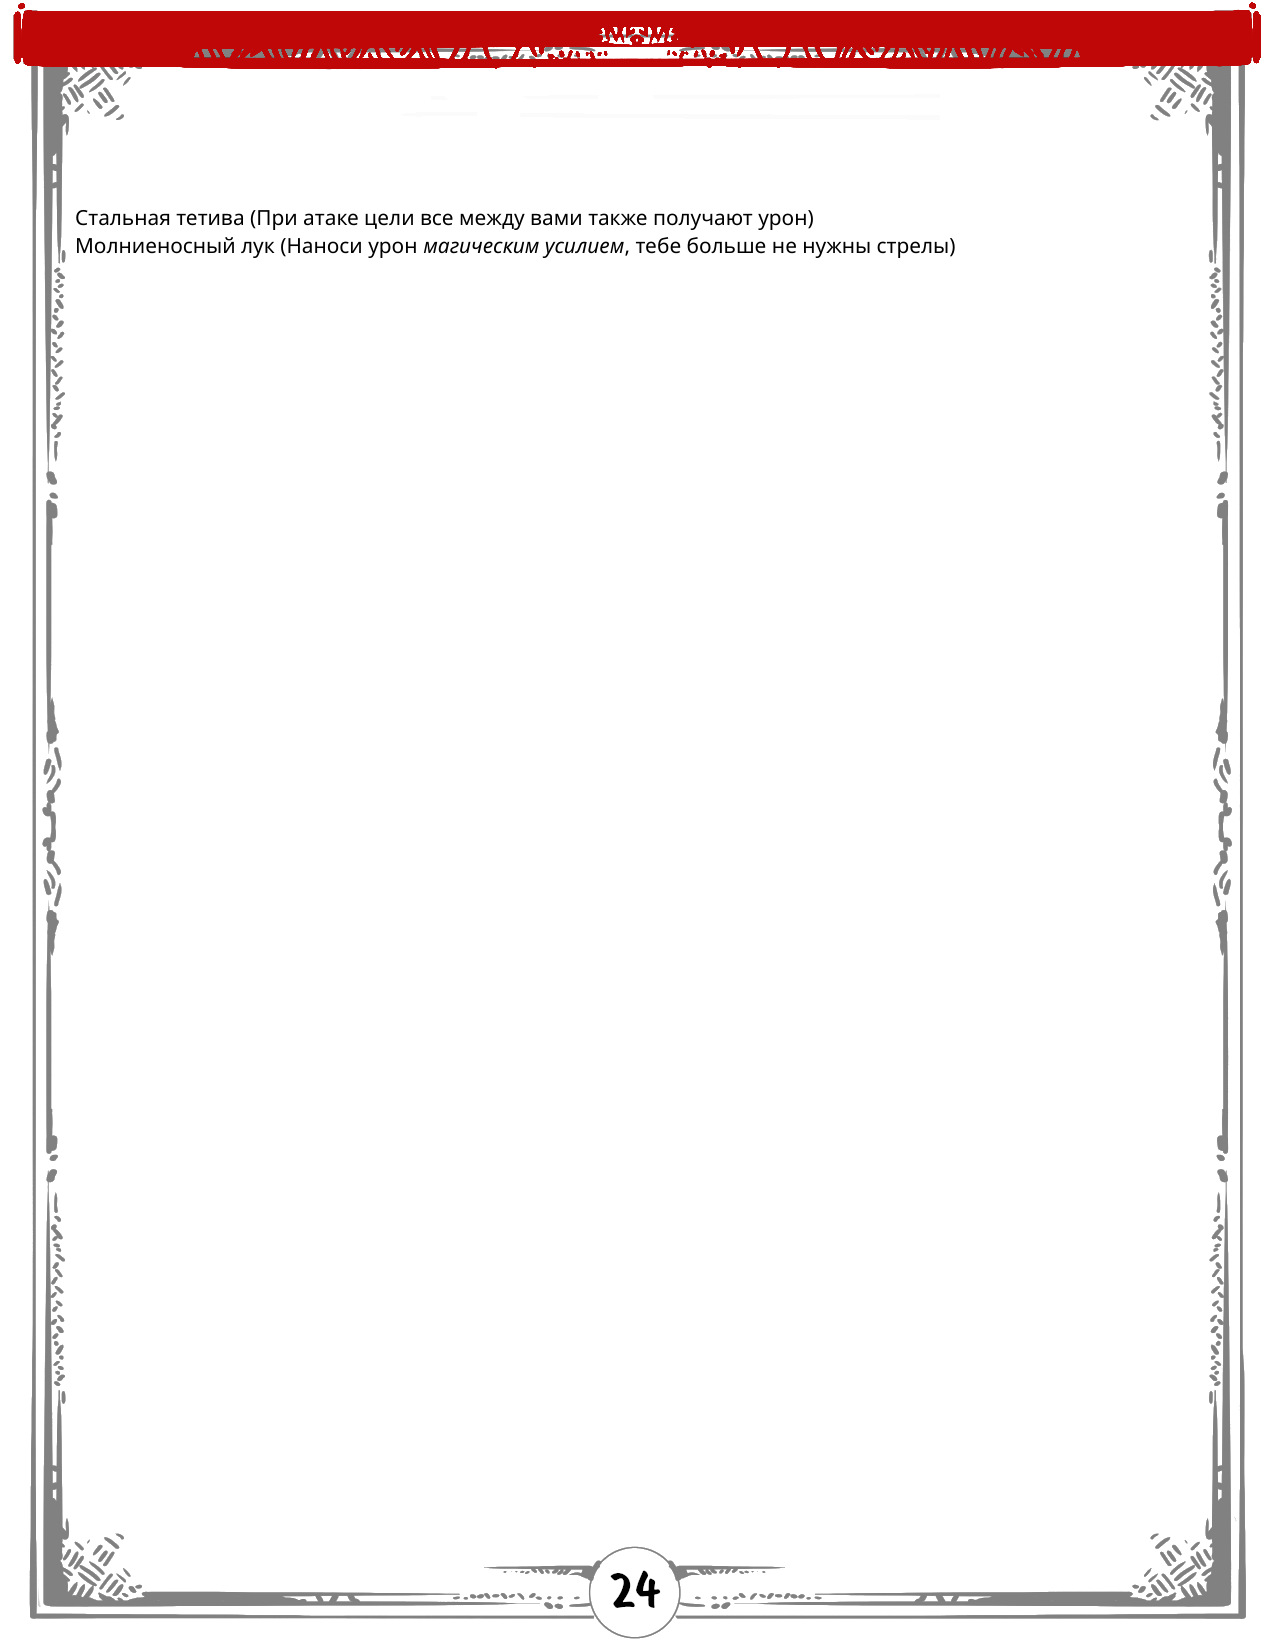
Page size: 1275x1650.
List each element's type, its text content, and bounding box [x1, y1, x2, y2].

text Молниеносный лук (Наноси урон магическим усилием, тебе больше не нужны стрелы) [75, 231, 1275, 260]
picture [0, 0, 1275, 1647]
text Стальная тетива (При атаке цели все между вами также получают урон) [75, 203, 1275, 231]
